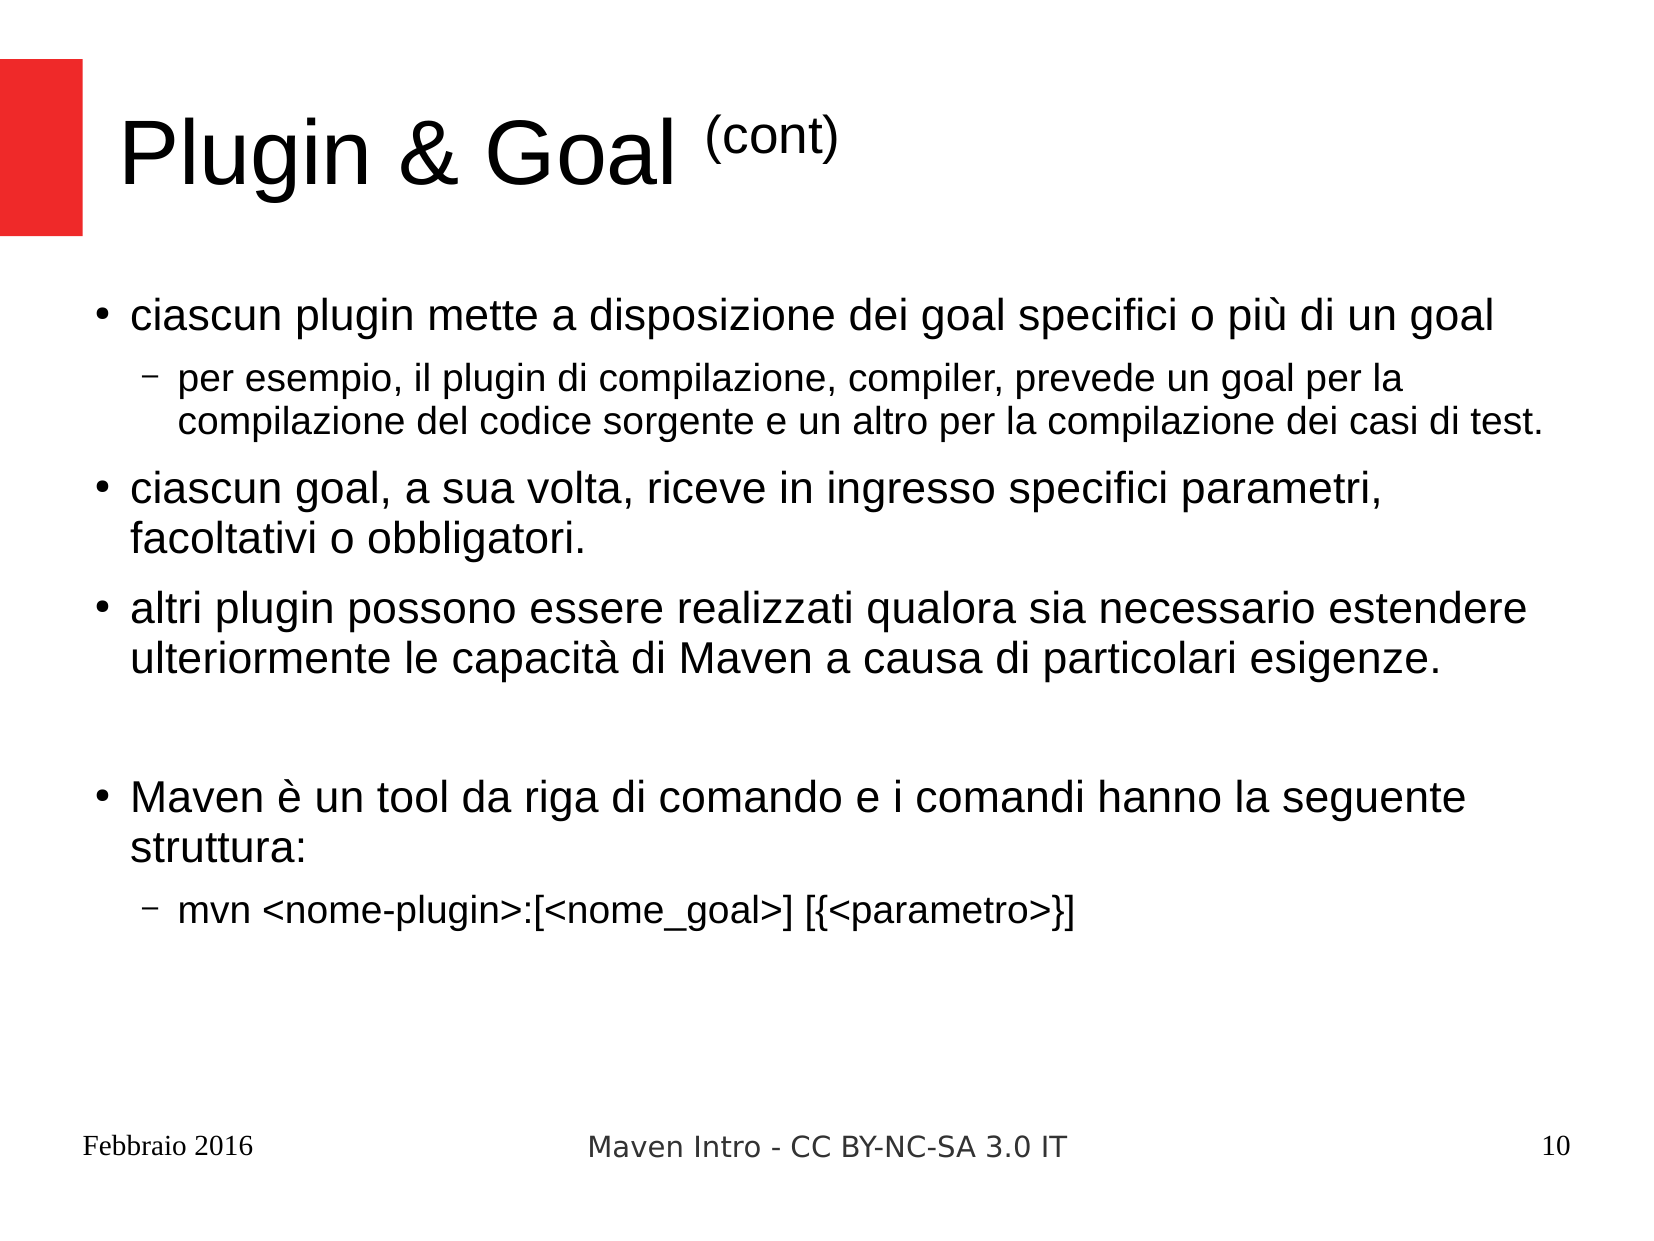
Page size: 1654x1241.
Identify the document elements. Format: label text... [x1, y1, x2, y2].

list ciascun plugin mette a disposizione dei goal specifici o più di un goal per esempio, il plugin di compilazione, compiler, prevede un goal per la compilazione del codice sorgente e un altro per la compilazione dei casi di test. ciascun goal, a sua volta, riceve in ingresso specifici parametri, facoltativi o obbligatori. altri plugin possono essere realizzati qualora sia necessario estendere ulteriormente le capacità di Maven a causa di particolari esigenze. Maven è un tool da riga di comando e i comandi hanno la seguente struttura: mvn <nome-plugin>:[<nome_goal>] [{<parametro>}] [82, 290, 1571, 1010]
title Plugin & Goal (cont) [118, 49, 1607, 257]
